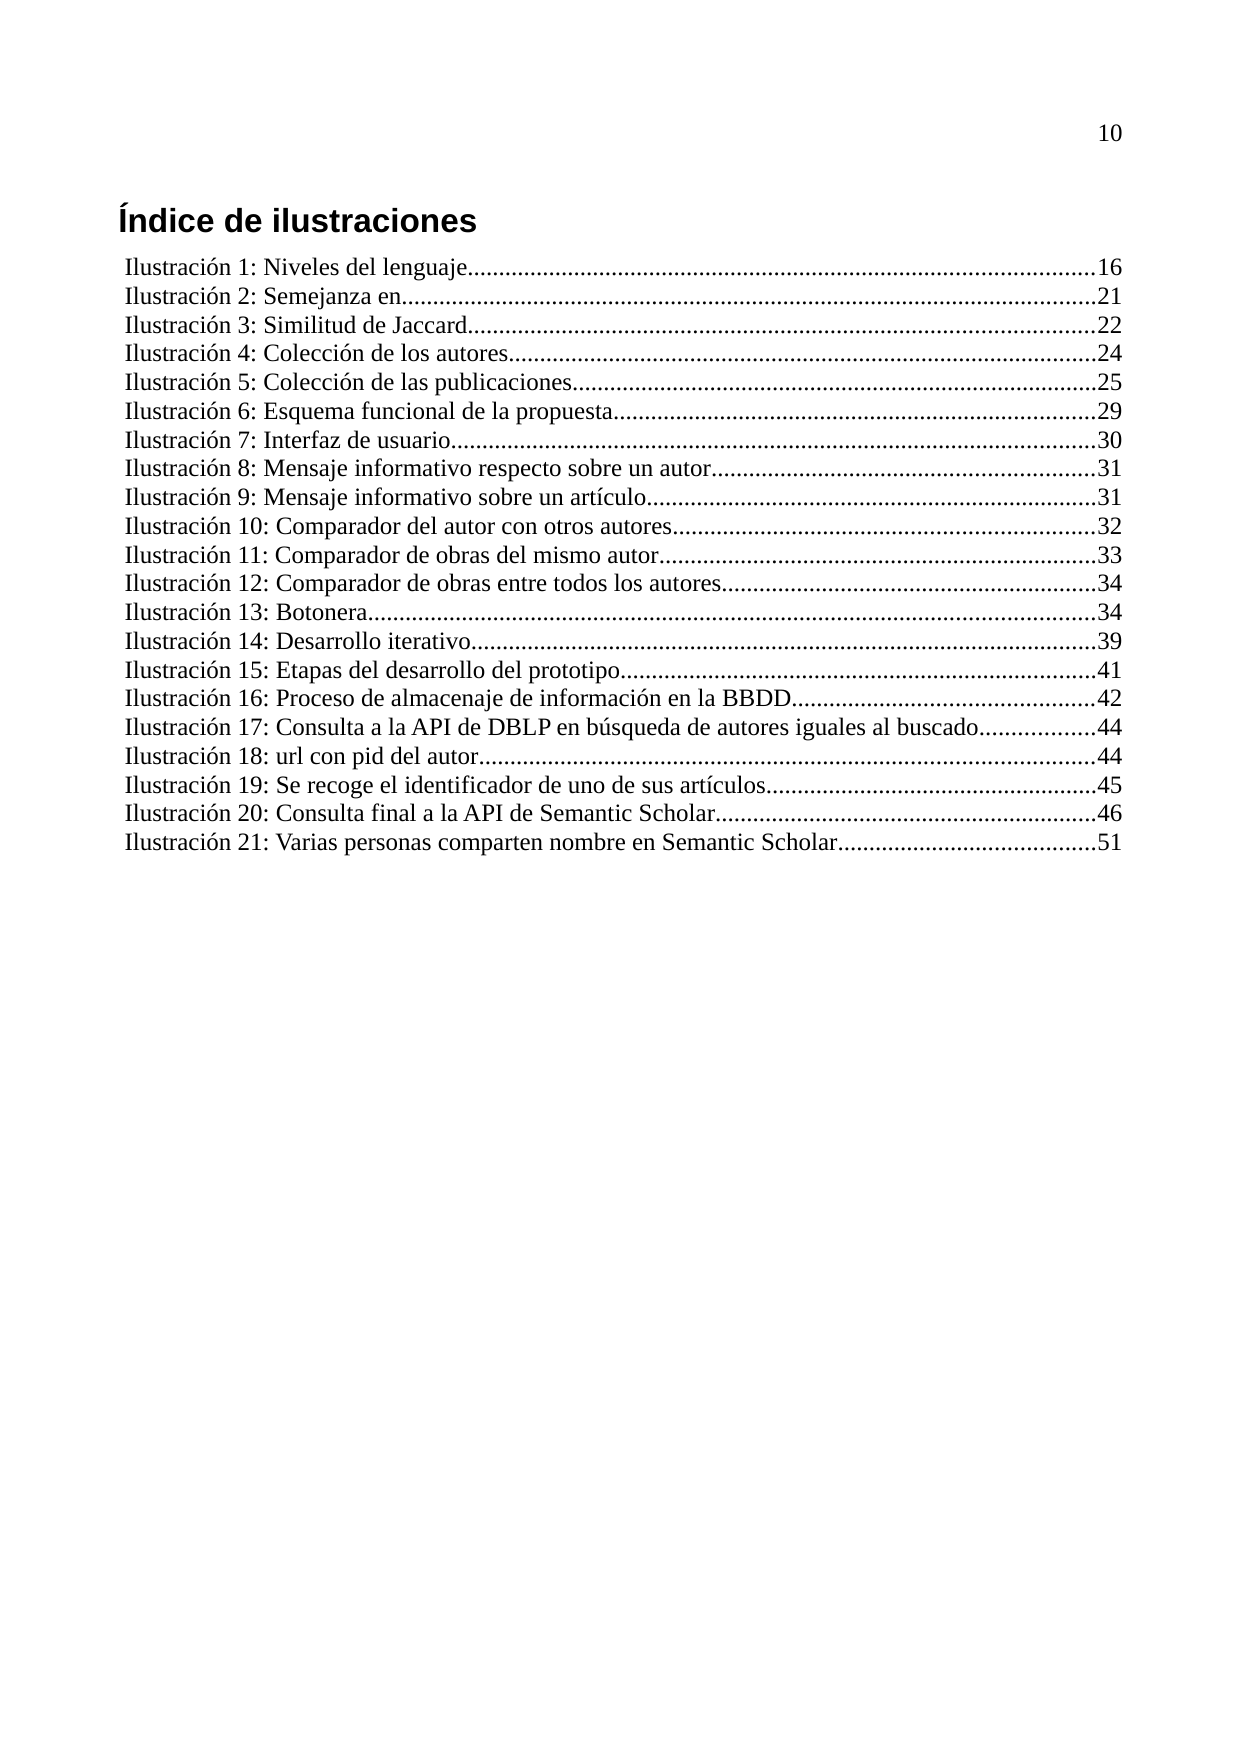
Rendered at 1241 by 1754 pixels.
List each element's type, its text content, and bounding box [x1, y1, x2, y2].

text Ilustración 13: Botonera 34 [118, 597, 1122, 626]
text Ilustración 9: Mensaje informativo sobre un artículo 31 [118, 482, 1122, 511]
text Ilustración 14: Desarrollo iterativo 39 [118, 626, 1122, 655]
text Ilustración 16: Proceso de almacenaje de información en la BBDD 42 [118, 683, 1122, 712]
text Ilustración 6: Esquema funcional de la propuesta 29 [118, 396, 1122, 425]
text Ilustración 3: Similitud de Jaccard 22 [118, 310, 1122, 338]
text Ilustración 5: Colección de las publicaciones 25 [118, 367, 1122, 396]
text Ilustración 2: Semejanza en 21 [118, 281, 1122, 310]
text Ilustración 12: Comparador de obras entre todos los autores 34 [118, 568, 1122, 597]
text Ilustración 20: Consulta final a la API de Semantic Scholar 46 [118, 798, 1122, 827]
subtitle Índice de ilustraciones [118, 201, 1122, 240]
text Ilustración 21: Varias personas comparten nombre en Semantic Scholar 51 [118, 827, 1122, 856]
text Ilustración 7: Interfaz de usuario 30 [118, 425, 1122, 453]
text Ilustración 4: Colección de los autores 24 [118, 338, 1122, 367]
text Ilustración 10: Comparador del autor con otros autores 32 [118, 511, 1122, 540]
text Ilustración 11: Comparador de obras del mismo autor 33 [118, 540, 1122, 568]
text Ilustración 18: url con pid del autor 44 [118, 741, 1122, 770]
text Ilustración 15: Etapas del desarrollo del prototipo 41 [118, 655, 1122, 683]
text Ilustración 19: Se recoge el identificador de uno de sus artículos 45 [118, 770, 1122, 798]
text Ilustración 17: Consulta a la API de DBLP en búsqueda de autores iguales al buscado 44 [118, 712, 1122, 741]
text Ilustración 1: Niveles del lenguaje 16 [118, 252, 1122, 281]
text Ilustración 8: Mensaje informativo respecto sobre un autor 31 [118, 453, 1122, 482]
